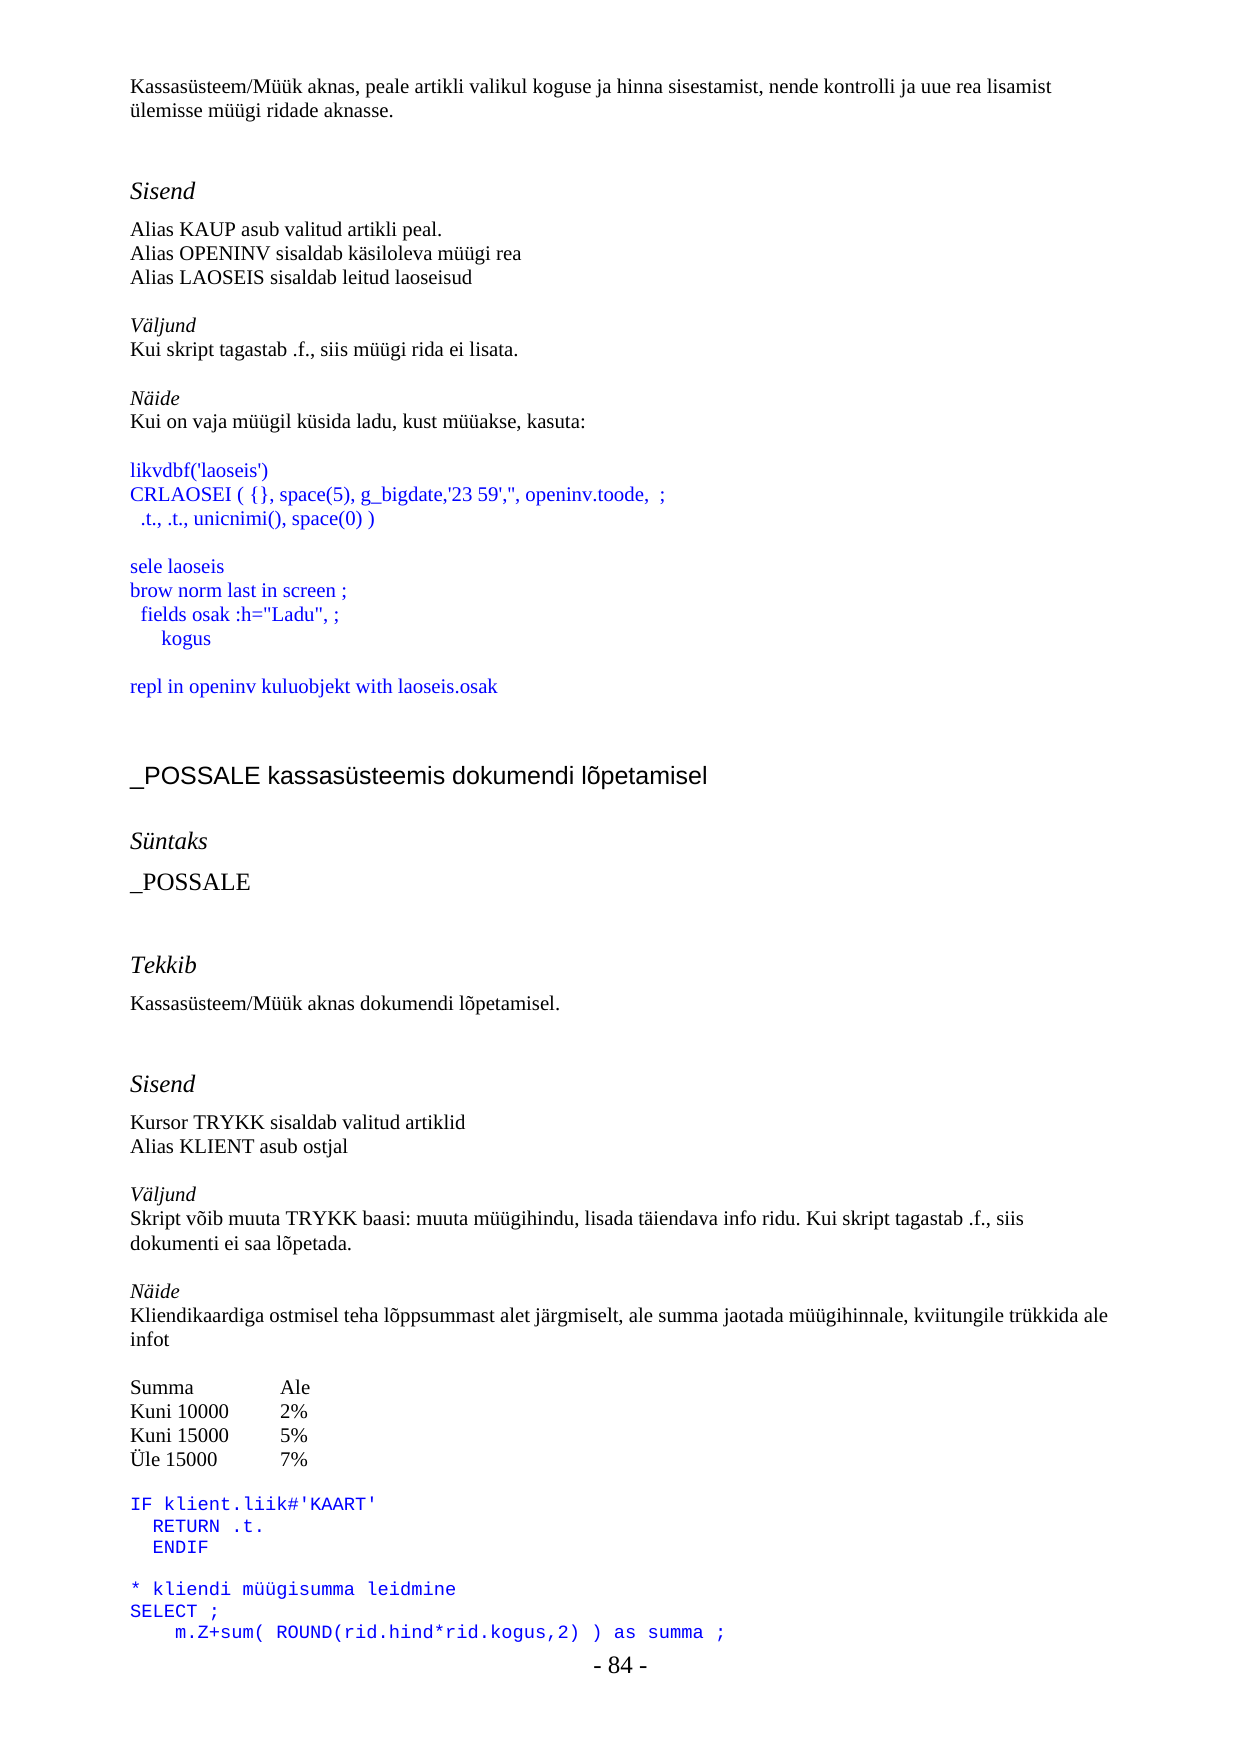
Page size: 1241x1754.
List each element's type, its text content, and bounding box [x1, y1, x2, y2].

text ENDIF [130, 1538, 1110, 1559]
text Kassasüsteem/Müük aknas dokumendi lõpetamisel. [130, 991, 1110, 1015]
text Üle 15000 7% [130, 1447, 1110, 1471]
text kogus [130, 626, 1110, 650]
text _POSSALE [130, 867, 1110, 896]
text Skript võib muuta TRYKK baasi: muuta müügihindu, lisada täiendava info ridu. Kui skript tagastab .f., siis dokumenti ei saa lõpetada. [130, 1206, 1110, 1254]
text sele laoseis [130, 554, 1110, 578]
text RETURN .t. [130, 1516, 1110, 1538]
subtitle _POSSALE kassasüsteemis dokumendi lõpetamisel [130, 761, 1110, 789]
text repl in openinv kuluobjekt with laoseis.osak [130, 674, 1110, 698]
text Alias KLIENT asub ostjal [130, 1134, 1110, 1158]
text Kliendikaardiga ostmisel teha lõppsummast alet järgmiselt, ale summa jaotada müügihinnale, kviitungile trükkida ale infot [130, 1303, 1110, 1351]
text m.Z+sum( ROUND(rid.hind*rid.kogus,2) ) as summa ; [130, 1623, 1110, 1644]
text brow norm last in screen ; [130, 578, 1110, 602]
text Sisend [130, 176, 1110, 204]
text Kui skript tagastab .f., siis müügi rida ei lisata. [130, 337, 1110, 361]
text SELECT ; [130, 1601, 1110, 1623]
text Kursor TRYKK sisaldab valitud artiklid [130, 1110, 1110, 1134]
text Kassasüsteem/Müük aknas, peale artikli valikul koguse ja hinna sisestamist, nende kontrolli ja uue rea lisamist ülemisse müügi ridade aknasse. [130, 74, 1110, 122]
text Kui on vaja müügil küsida ladu, kust müüakse, kasuta: [130, 409, 1110, 433]
text Alias LAOSEIS sisaldab leitud laoseisud [130, 265, 1110, 289]
text * kliendi müügisumma leidmine [130, 1580, 1110, 1601]
text fields osak :h="Ladu", ; [130, 602, 1110, 626]
text Näide [130, 385, 1110, 409]
text Väljund [130, 313, 1110, 337]
text Alias KAUP asub valitud artikli peal. [130, 217, 1110, 241]
text IF klient.liik#'KAART' [130, 1495, 1110, 1516]
text Kuni 15000 5% [130, 1423, 1110, 1447]
text Kuni 10000 2% [130, 1399, 1110, 1423]
text Näide [130, 1278, 1110, 1303]
text Süntaks [130, 826, 1110, 855]
text likvdbf('laoseis') [130, 458, 1110, 482]
text Tekkib [130, 950, 1110, 978]
text Sisend [130, 1069, 1110, 1098]
text Alias OPENINV sisaldab käsiloleva müügi rea [130, 241, 1110, 265]
text Väljund [130, 1182, 1110, 1206]
text .t., .t., unicnimi(), space(0) ) [130, 506, 1110, 530]
text Summa Ale [130, 1375, 1110, 1399]
text CRLAOSEI ( {}, space(5), g_bigdate,'23 59','', openinv.toode, ; [130, 482, 1110, 506]
